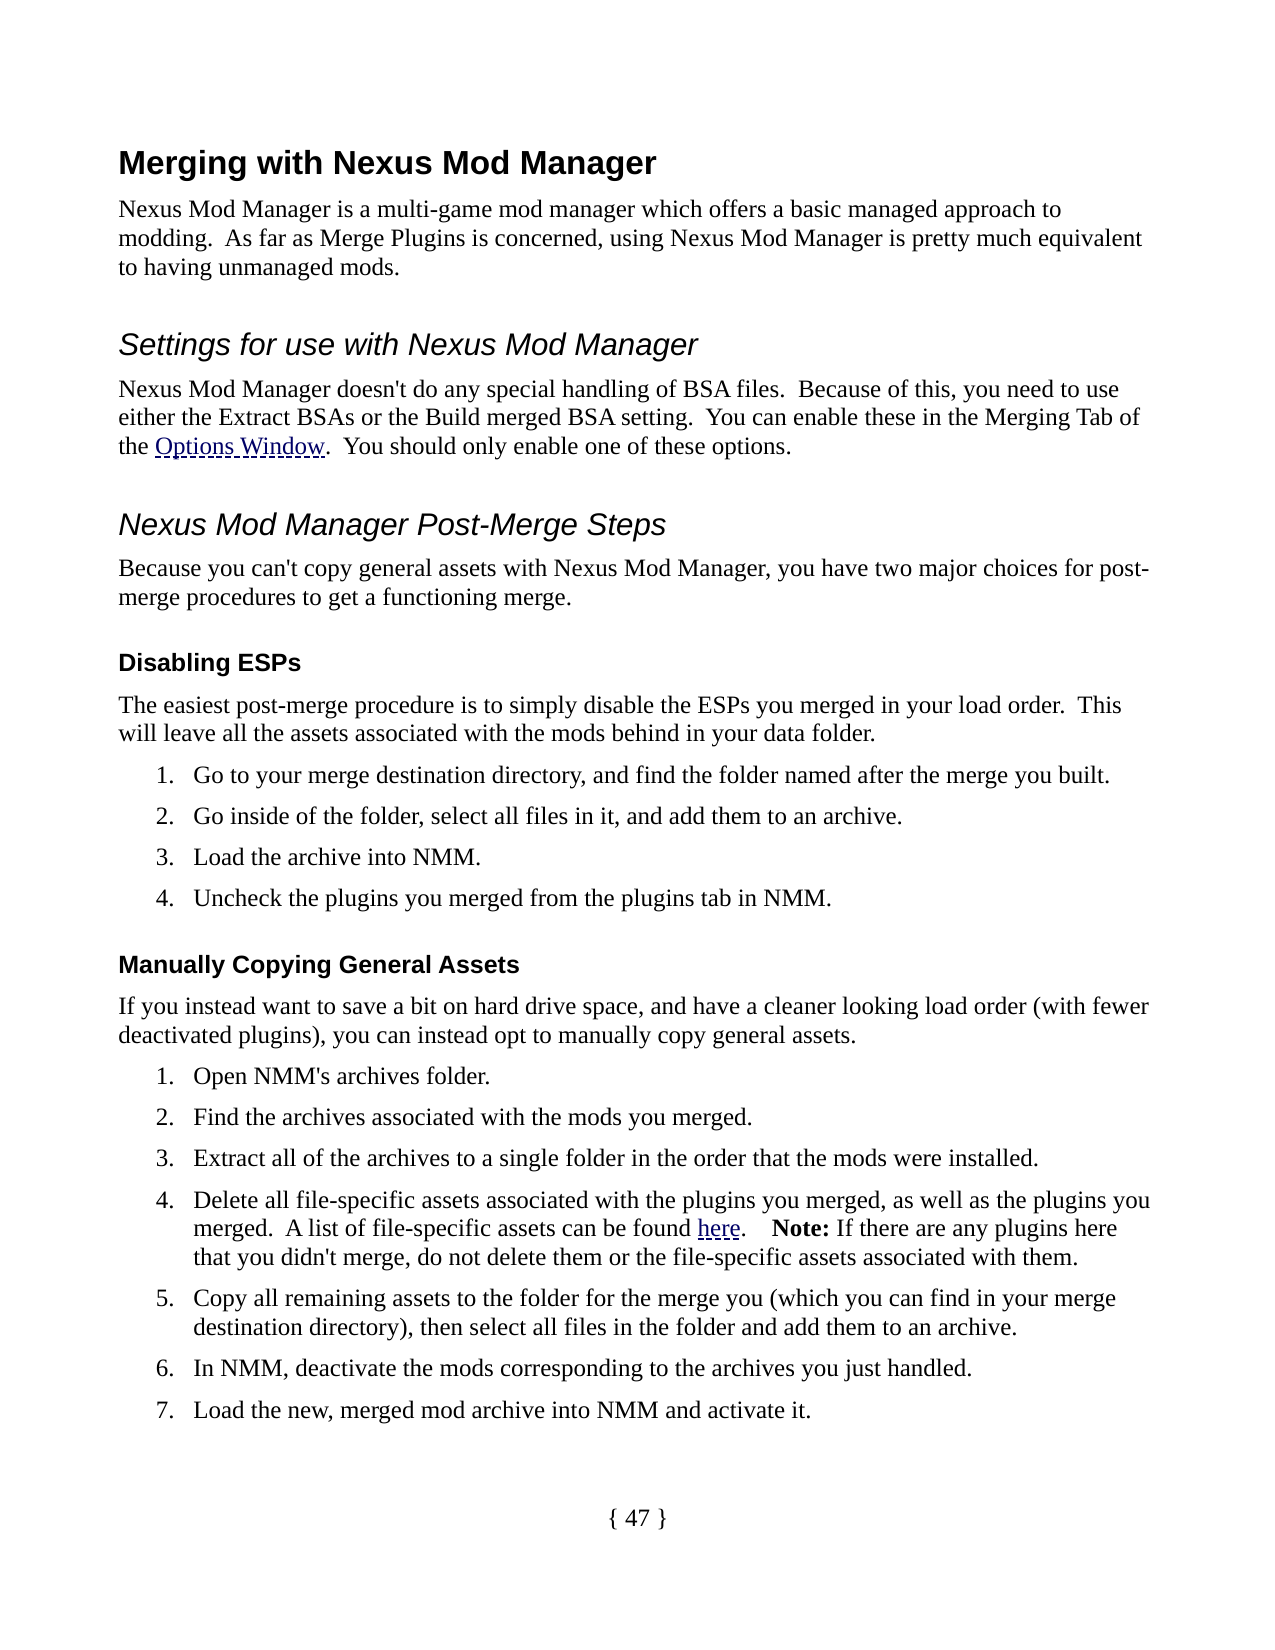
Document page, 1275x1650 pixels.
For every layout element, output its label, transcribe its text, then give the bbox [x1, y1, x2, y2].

subtitle Nexus Mod Manager Post-Merge Steps [118, 506, 1157, 541]
text Because you can't copy general assets with Nexus Mod Manager, you have two major choices for post-merge procedures to get a functioning merge. [118, 553, 1157, 611]
list Uncheck the plugins you merged from the plugins tab in NMM. [156, 883, 1157, 912]
subtitle Disabling ESPs [118, 648, 1157, 677]
list Load the new, merged mod archive into NMM and activate it. [156, 1395, 1157, 1423]
list Find the archives associated with the mods you merged. [156, 1102, 1157, 1131]
list Open NMM's archives folder. [156, 1061, 1157, 1090]
text If you instead want to save a bit on hard drive space, and have a cleaner looking load order (with fewer deactivated plugins), you can instead opt to manually copy general assets. [118, 991, 1157, 1048]
text The easiest post-merge procedure is to simply disable the ESPs you merged in your load order. This will leave all the assets associated with the mods behind in your data folder. [118, 690, 1157, 747]
subtitle Settings for use with Nexus Mod Manager [118, 326, 1157, 362]
list Delete all file-specific assets associated with the plugins you merged, as well as the plugins you merged. A list of file-specific assets can be found here. Note: If there are any plugins here that you didn't merge, do not delete them or the file-specific assets associated with them. [156, 1185, 1157, 1271]
list Load the archive into NMM. [156, 842, 1157, 871]
list Copy all remaining assets to the folder for the merge you (which you can find in your merge destination directory), then select all files in the folder and add them to an archive. [156, 1283, 1157, 1341]
list Go inside of the folder, select all files in it, and add them to an archive. [156, 801, 1157, 830]
list Go to your merge destination directory, and find the folder named after the merge you built. [156, 760, 1157, 788]
list Extract all of the archives to a single folder in the order that the mods were installed. [156, 1143, 1157, 1172]
list In NMM, deactivate the mods corresponding to the archives you just handled. [156, 1353, 1157, 1382]
subtitle Merging with Nexus Mod Manager [118, 143, 1157, 182]
text Nexus Mod Manager is a multi-game mod manager which offers a basic managed approach to modding. As far as Merge Plugins is concerned, using Nexus Mod Manager is pretty much equivalent to having unmanaged mods. [118, 194, 1157, 280]
text Nexus Mod Manager doesn't do any special handling of BSA files. Because of this, you need to use either the Extract BSAs or the Build merged BSA setting. You can enable these in the Merging Tab of the Options Window. You should only enable one of these options. [118, 374, 1157, 460]
subtitle Manually Copying General Assets [118, 950, 1157, 978]
